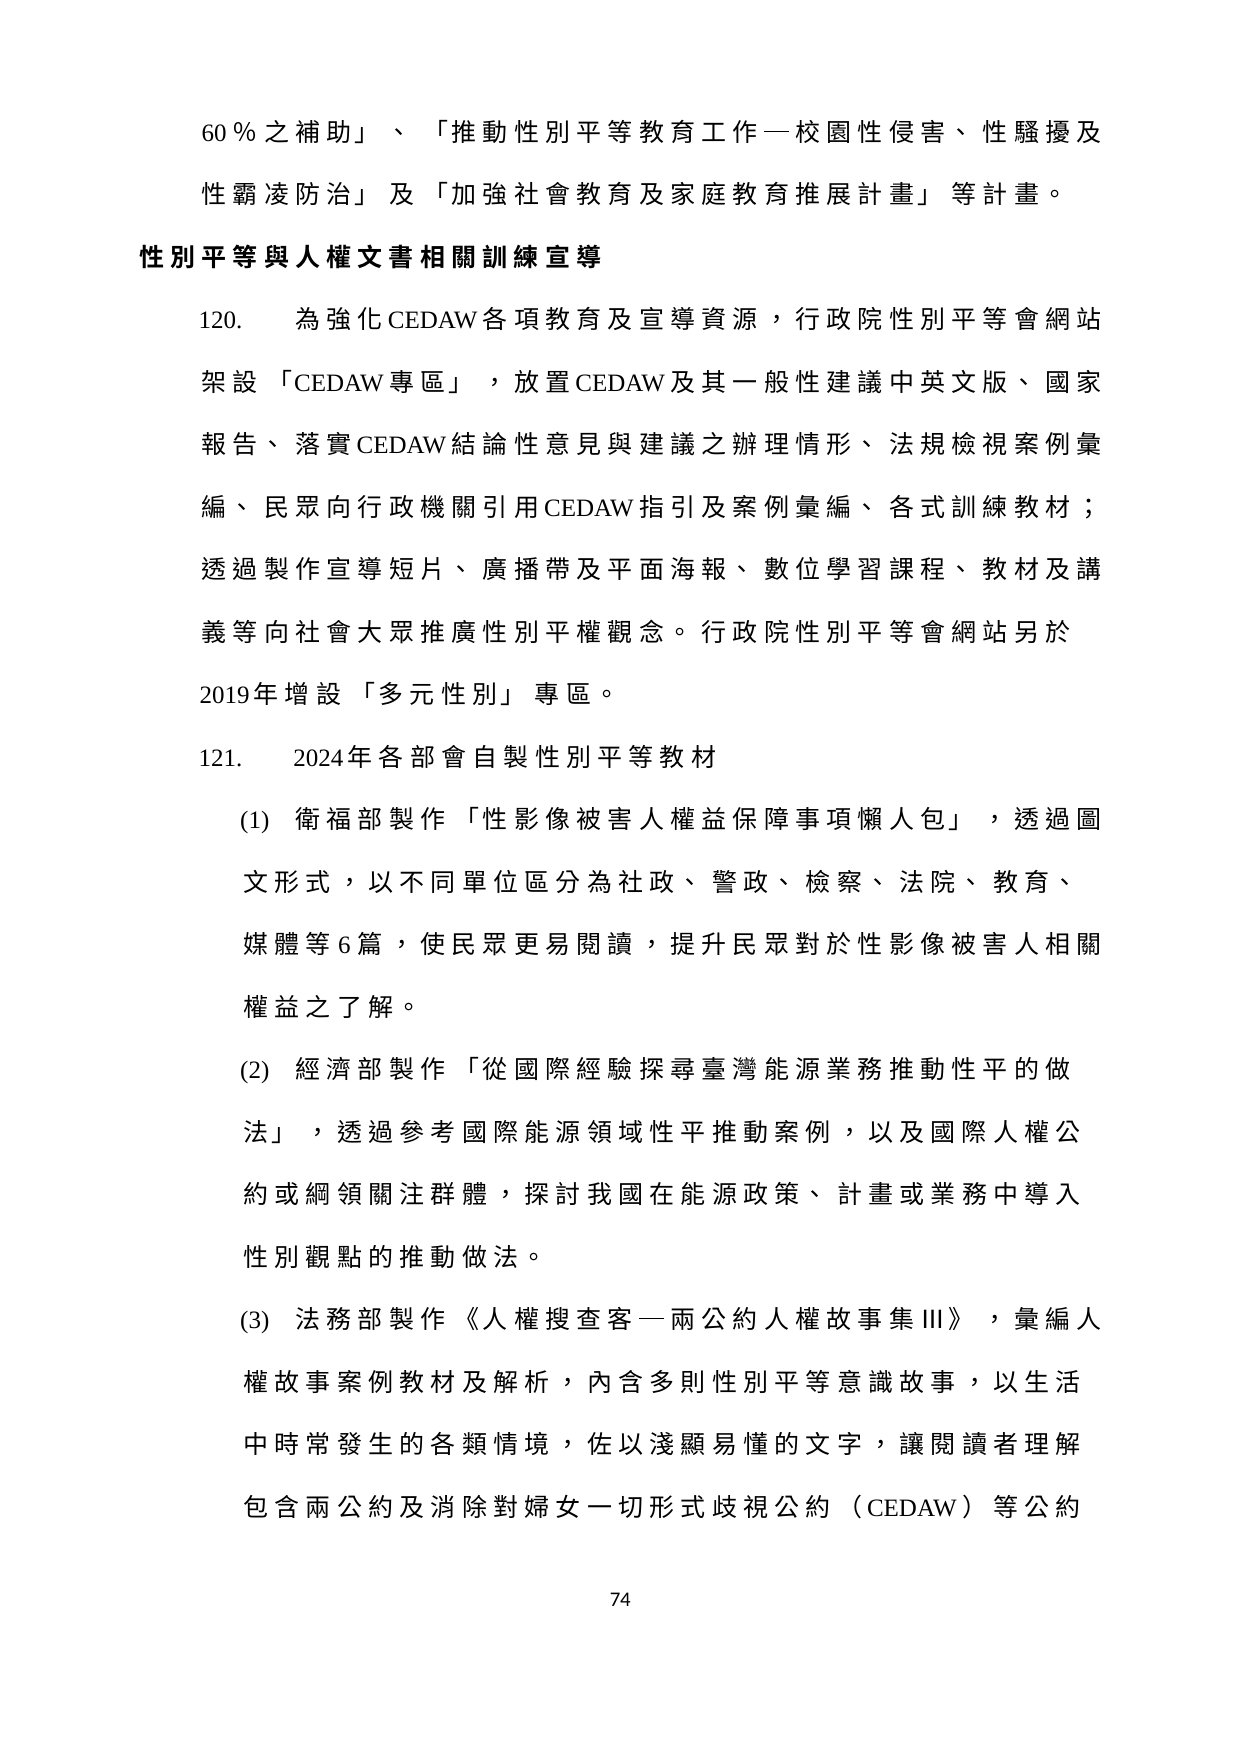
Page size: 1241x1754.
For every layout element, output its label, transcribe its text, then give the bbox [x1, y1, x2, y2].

list 法務部製作《人權搜查客─兩公約人權故事集Ⅲ》，彙編人權故事案例教材及解析，內含多則性別平等意識故事，以生活中時常發生的各類情境，佐以淺顯易懂的文字，讓閱讀者理解包含兩公約及消除對婦女一切形式歧視公約（CEDAW）等公約 [239, 1276, 1104, 1526]
list 60％之補助」、「推動性別平等教育工作─校園性侵害、性騷擾及性霸凌防治」及「加強社會教育及家庭教育推展計畫」等計畫。 [189, 89, 1104, 214]
list 為強化CEDAW各項教育及宣導資源，行政院性別平等會網站架設「CEDAW專區」，放置CEDAW及其一般性建議中英文版、國家報告、落實CEDAW結論性意見與建議之辦理情形、法規檢視案例彙編、民眾向行政機關引用CEDAW指引及案例彙編、各式訓練教材；透過製作宣導短片、廣播帶及平面海報、數位學習課程、教材及講義等向社會大眾推廣性別平權觀念。行政院性別平等會網站另於2019年增設「多元性別」專區。 [189, 276, 1104, 714]
list 衛福部製作「性影像被害人權益保障事項懶人包」，透過圖文形式，以不同單位區分為社政、警政、檢察、法院、教育、媒體等6篇，使民眾更易閱讀，提升民眾對於性影像被害人相關權益之了解。 [239, 776, 1104, 1026]
subtitle 性別平等與人權文書相關訓練宣導 [136, 214, 1037, 276]
list 2024年各部會自製性別平等教材 [189, 714, 1104, 776]
list 經濟部製作「從國際經驗探尋臺灣能源業務推動性平的做法」，透過參考國際能源領域性平推動案例，以及國際人權公約或綱領關注群體，探討我國在能源政策、計畫或業務中導入性別觀點的推動做法。 [239, 1026, 1104, 1276]
